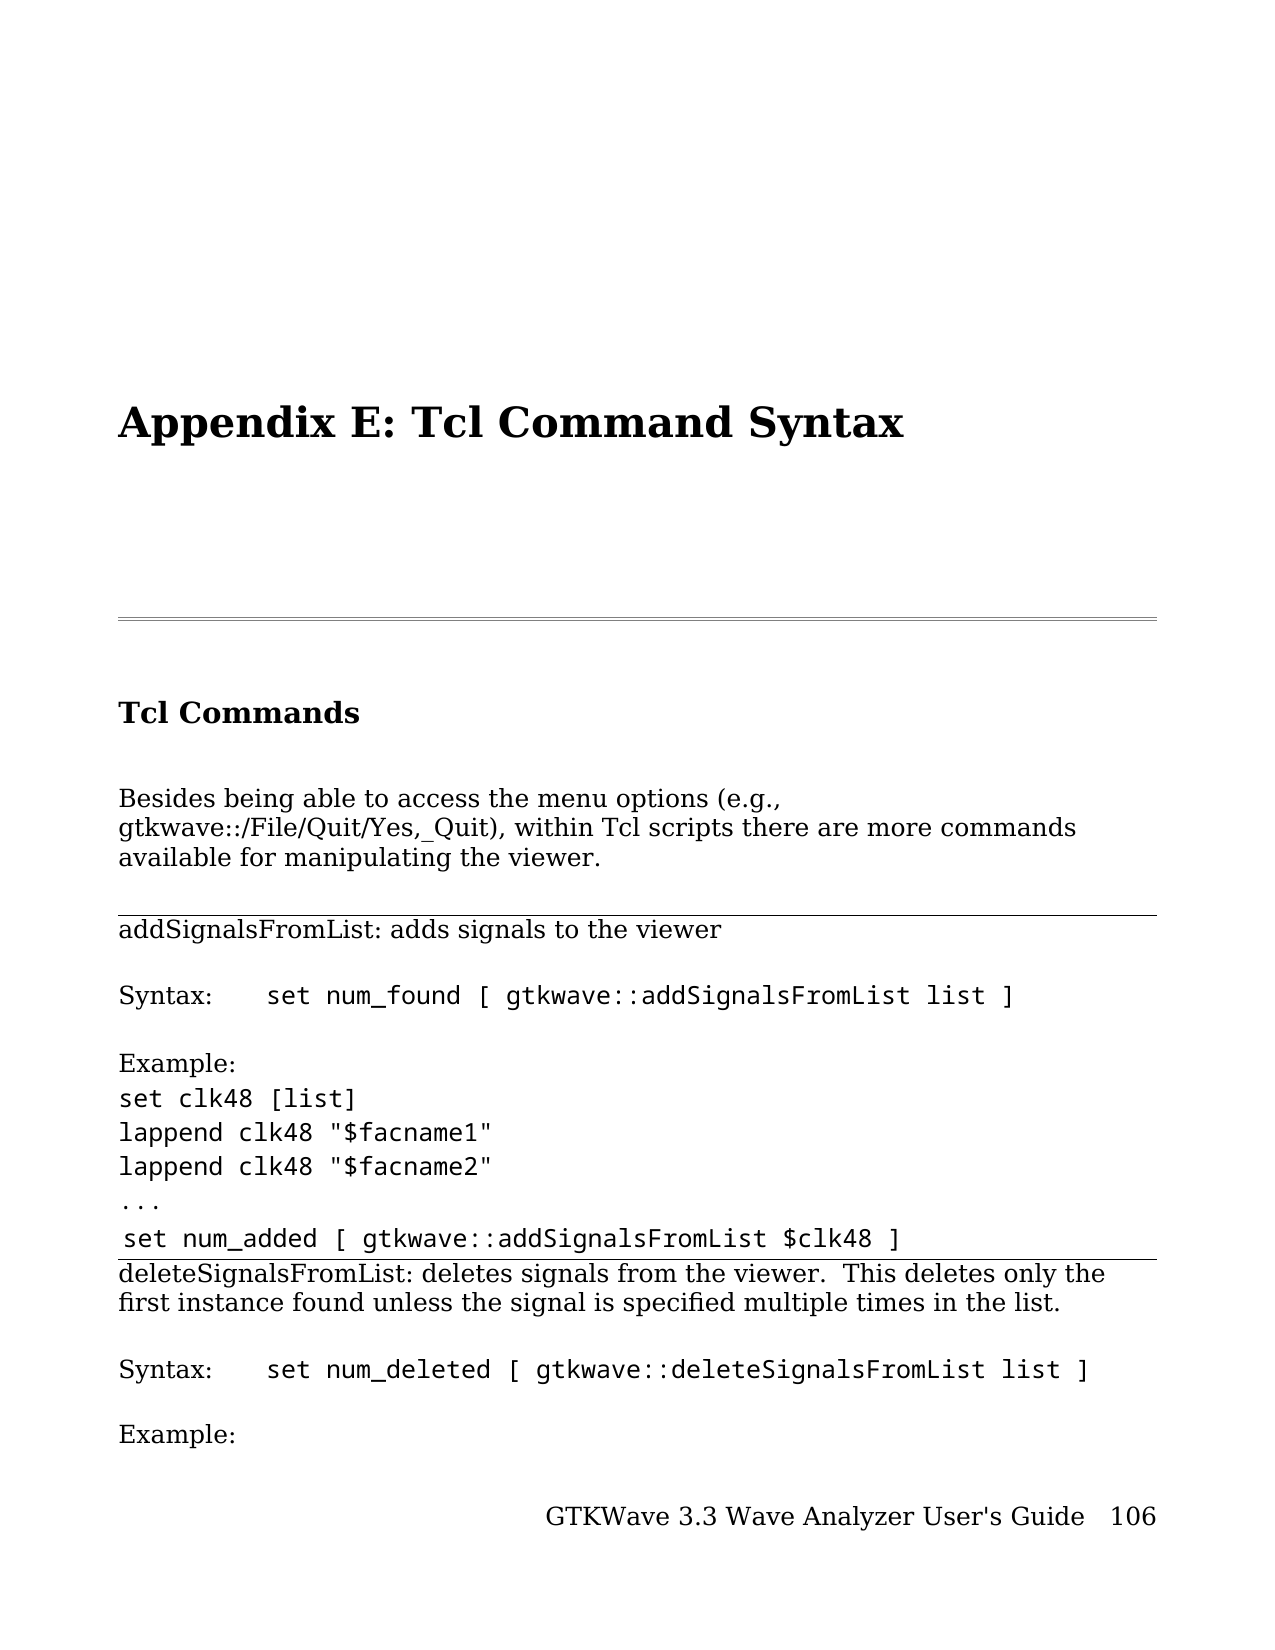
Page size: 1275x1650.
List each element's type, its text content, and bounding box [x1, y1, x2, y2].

text Example: [118, 1420, 1157, 1449]
text lappend clk48 "$facname1" [118, 1114, 1157, 1148]
text Syntax: set num_deleted [ gtkwave::deleteSignalsFromList list ] [118, 1352, 1157, 1386]
text set clk48 [list] [118, 1080, 1157, 1114]
text Besides being able to access the menu options (e.g., gtkwave::/File/Quit/Yes,_Quit), within Tcl scripts there are more commands available for manipulating the viewer. [118, 784, 1157, 872]
text addSignalsFromList: adds signals to the viewer [118, 916, 1157, 944]
text deleteSignalsFromList: deletes signals from the viewer. This deletes only the first instance found unless the signal is specified multiple times in the list. [118, 1260, 1157, 1318]
text Syntax: set num_found [ gtkwave::addSignalsFromList list ] [118, 978, 1157, 1012]
text Tcl Commands [118, 696, 1157, 730]
text lappend clk48 "$facname2" [118, 1148, 1157, 1182]
text Appendix E: Tcl Command Syntax [118, 399, 1157, 448]
text ... [118, 1182, 1157, 1216]
text Example: [118, 1046, 1157, 1080]
text set num_added [ gtkwave::addSignalsFromList $clk48 ] [118, 1216, 1157, 1259]
